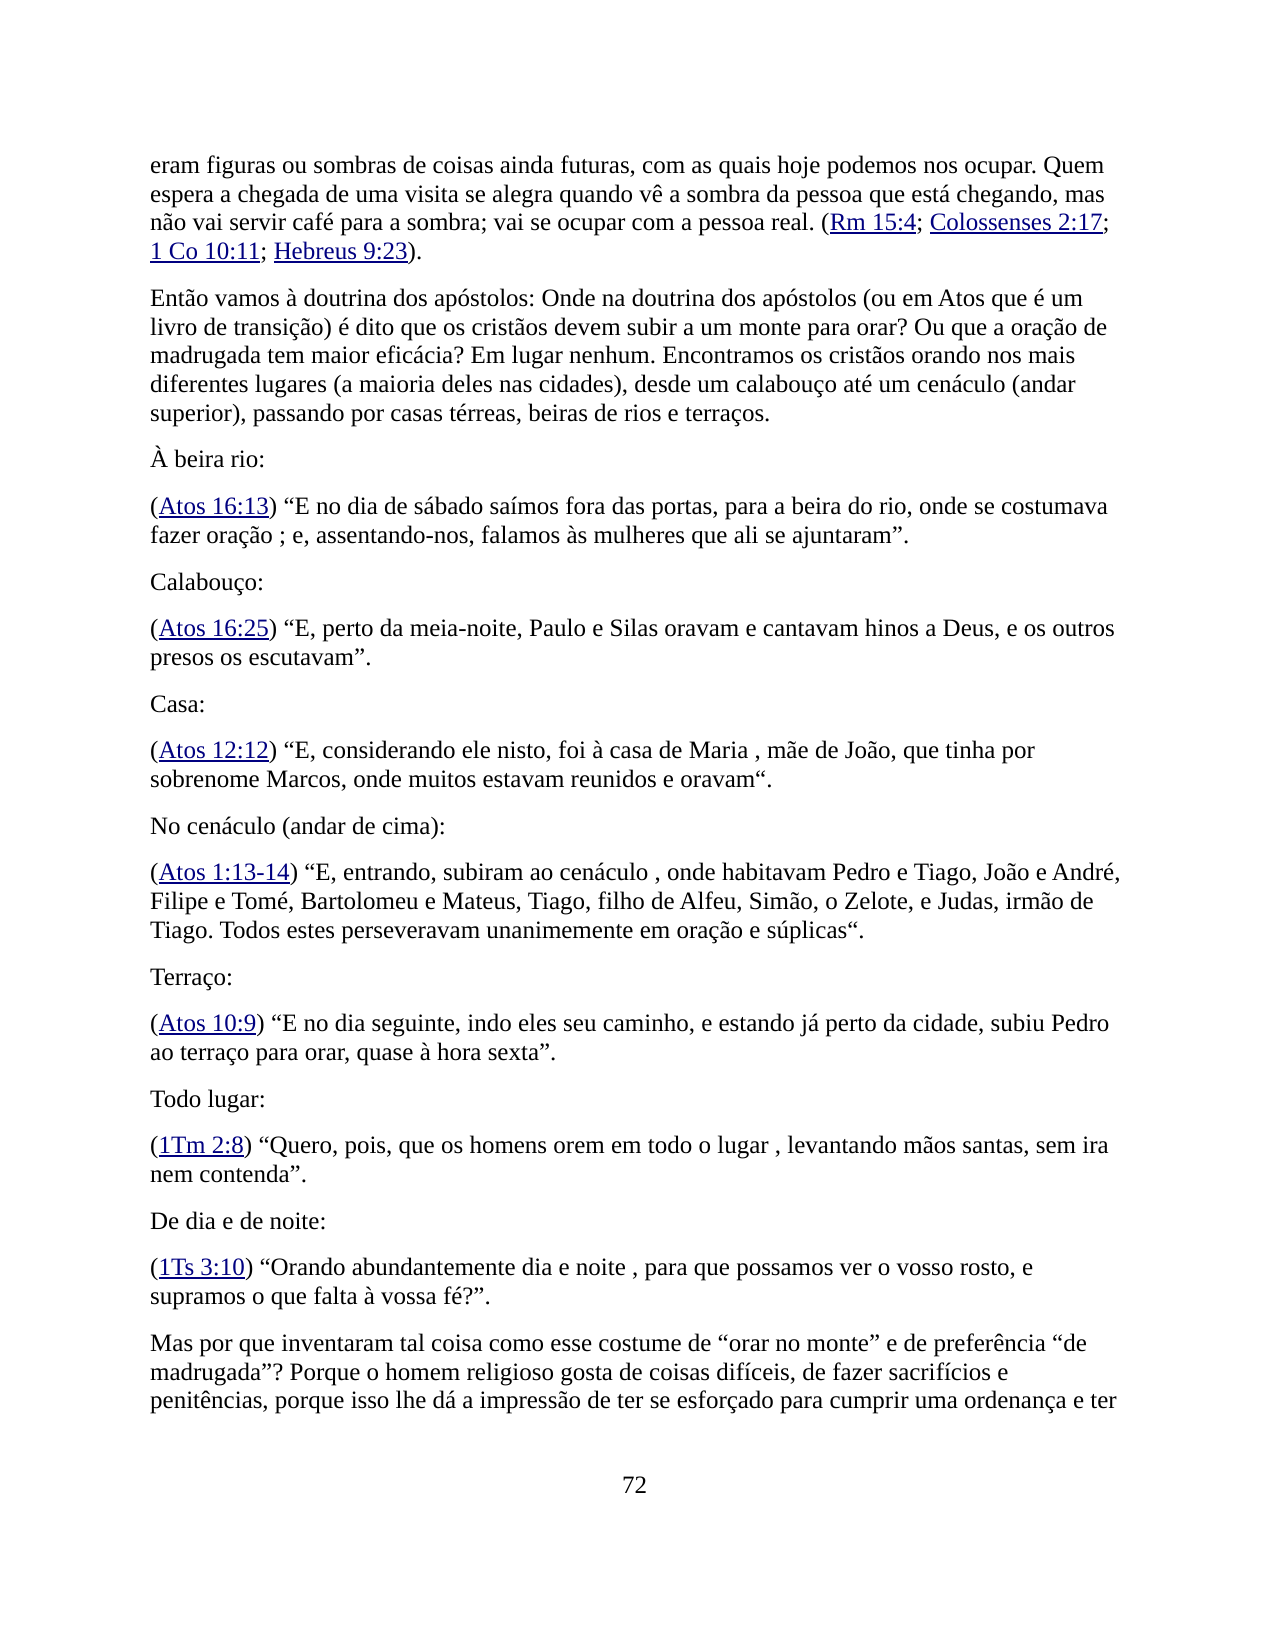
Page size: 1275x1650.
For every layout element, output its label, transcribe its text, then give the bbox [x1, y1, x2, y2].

text Casa: [150, 689, 1125, 717]
text (Atos 16:13) “E no dia de sábado saímos fora das portas, para a beira do rio, onde se costumava fazer oração ; e, assentando-nos, falamos às mulheres que ali se ajuntaram”. [150, 491, 1125, 549]
text (1Ts 3:10) “Orando abundantemente dia e noite , para que possamos ver o vosso rosto, e supramos o que falta à vossa fé?”. [150, 1252, 1125, 1310]
text No cenáculo (andar de cima): [150, 811, 1125, 839]
text De dia e de noite: [150, 1206, 1125, 1234]
text Todo lugar: [150, 1084, 1125, 1112]
text Mas por que inventaram tal coisa como esse costume de “orar no monte” e de preferência “de madrugada”? Porque o homem religioso gosta de coisas difíceis, de fazer sacrifícios e penitências, porque isso lhe dá a impressão de ter se esforçado para cumprir uma ordenança e ter [150, 1328, 1125, 1414]
text eram figuras ou sombras de coisas ainda futuras, com as quais hoje podemos nos ocupar. Quem espera a chegada de uma visita se alegra quando vê a sombra da pessoa que está chegando, mas não vai servir café para a sombra; vai se ocupar com a pessoa real. (Rm 15:4; Colossenses 2:17; 1 Co 10:11; Hebreus 9:23). [150, 150, 1125, 265]
text (Atos 1:13-14) “E, entrando, subiram ao cenáculo , onde habitavam Pedro e Tiago, João e André, Filipe e Tomé, Bartolomeu e Mateus, Tiago, filho de Alfeu, Simão, o Zelote, e Judas, irmão de Tiago. Todos estes perseveravam unanimemente em oração e súplicas“. [150, 857, 1125, 944]
text (1Tm 2:8) “Quero, pois, que os homens orem em todo o lugar , levantando mãos santas, sem ira nem contenda”. [150, 1130, 1125, 1188]
text (Atos 16:25) “E, perto da meia-noite, Paulo e Silas oravam e cantavam hinos a Deus, e os outros presos os escutavam”. [150, 613, 1125, 671]
text Terraço: [150, 962, 1125, 990]
text (Atos 12:12) “E, considerando ele nisto, foi à casa de Maria , mãe de João, que tinha por sobrenome Marcos, onde muitos estavam reunidos e oravam“. [150, 735, 1125, 793]
text (Atos 10:9) “E no dia seguinte, indo eles seu caminho, e estando já perto da cidade, subiu Pedro ao terraço para orar, quase à hora sexta”. [150, 1008, 1125, 1066]
text Então vamos à doutrina dos apóstolos: Onde na doutrina dos apóstolos (ou em Atos que é um livro de transição) é dito que os cristãos devem subir a um monte para orar? Ou que a oração de madrugada tem maior eficácia? Em lugar nenhum. Encontramos os cristãos orando nos mais diferentes lugares (a maioria deles nas cidades), desde um calabouço até um cenáculo (andar superior), passando por casas térreas, beiras de rios e terraços. [150, 283, 1125, 427]
text Calabouço: [150, 567, 1125, 595]
text À beira rio: [150, 444, 1125, 473]
